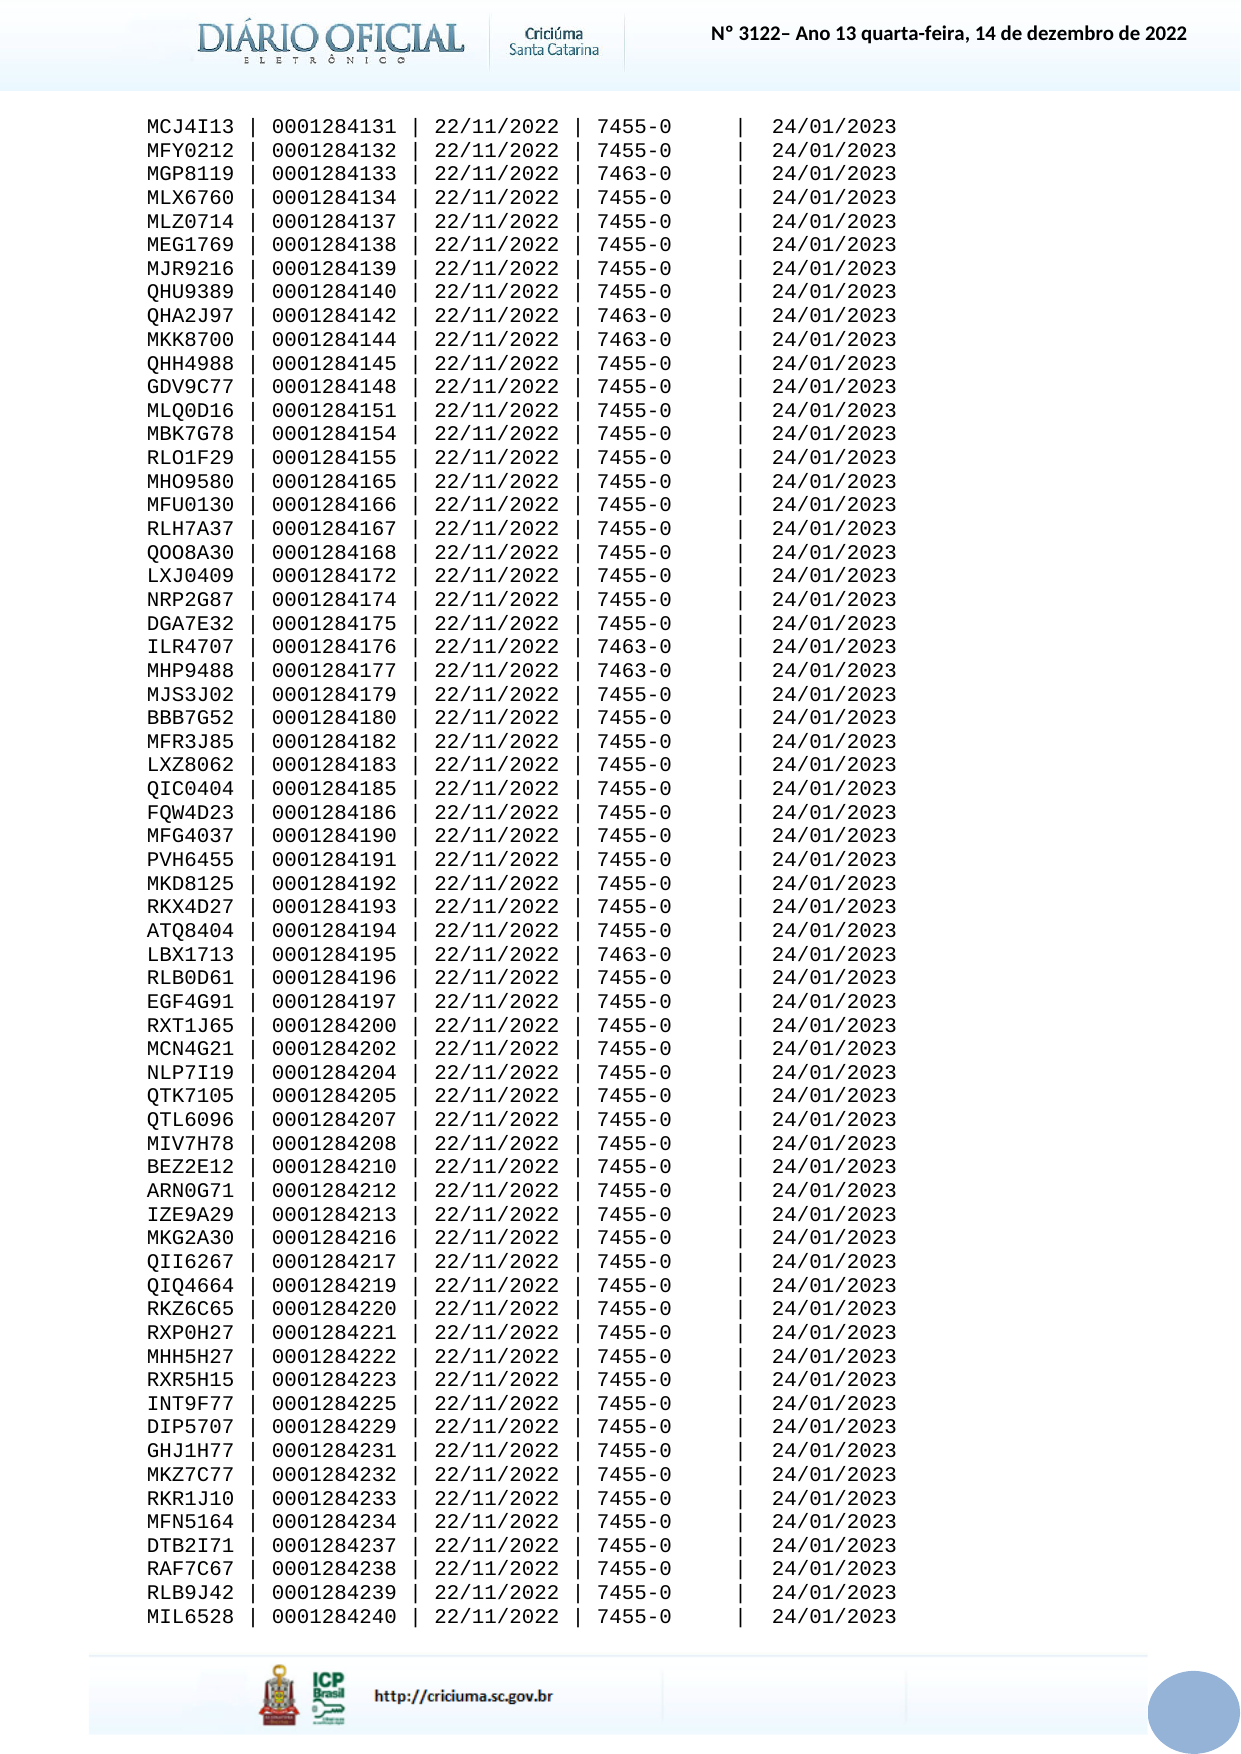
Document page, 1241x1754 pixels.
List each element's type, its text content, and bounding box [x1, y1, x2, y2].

text RLB9J42 | 0001284239 | 22/11/2022 | 7455-0 | 24/01/2023 [59, 1582, 1167, 1606]
text DTB2I71 | 0001284237 | 22/11/2022 | 7455-0 | 24/01/2023 [59, 1535, 1167, 1558]
text DGA7E32 | 0001284175 | 22/11/2022 | 7455-0 | 24/01/2023 [59, 613, 1167, 636]
text MHP9488 | 0001284177 | 22/11/2022 | 7463-0 | 24/01/2023 [59, 660, 1167, 683]
text MJS3J02 | 0001284179 | 22/11/2022 | 7455-0 | 24/01/2023 [59, 683, 1167, 707]
text RXR5H15 | 0001284223 | 22/11/2022 | 7455-0 | 24/01/2023 [59, 1369, 1167, 1393]
text FQW4D23 | 0001284186 | 22/11/2022 | 7455-0 | 24/01/2023 [59, 802, 1167, 825]
text ARN0G71 | 0001284212 | 22/11/2022 | 7455-0 | 24/01/2023 [59, 1180, 1167, 1204]
text QHU9389 | 0001284140 | 22/11/2022 | 7455-0 | 24/01/2023 [59, 282, 1167, 305]
text QHA2J97 | 0001284142 | 22/11/2022 | 7463-0 | 24/01/2023 [59, 305, 1167, 329]
text PVH6455 | 0001284191 | 22/11/2022 | 7455-0 | 24/01/2023 [59, 849, 1167, 873]
text RKX4D27 | 0001284193 | 22/11/2022 | 7455-0 | 24/01/2023 [59, 896, 1167, 920]
text MFG4037 | 0001284190 | 22/11/2022 | 7455-0 | 24/01/2023 [59, 825, 1167, 849]
text QII6267 | 0001284217 | 22/11/2022 | 7455-0 | 24/01/2023 [59, 1251, 1167, 1275]
text ATQ8404 | 0001284194 | 22/11/2022 | 7455-0 | 24/01/2023 [59, 920, 1167, 944]
text EGF4G91 | 0001284197 | 22/11/2022 | 7455-0 | 24/01/2023 [59, 991, 1167, 1014]
text RKR1J10 | 0001284233 | 22/11/2022 | 7455-0 | 24/01/2023 [59, 1487, 1167, 1511]
text GHJ1H77 | 0001284231 | 22/11/2022 | 7455-0 | 24/01/2023 [59, 1440, 1167, 1464]
text LXZ8062 | 0001284183 | 22/11/2022 | 7455-0 | 24/01/2023 [59, 754, 1167, 778]
text GDV9C77 | 0001284148 | 22/11/2022 | 7455-0 | 24/01/2023 [59, 376, 1167, 400]
text MLQ0D16 | 0001284151 | 22/11/2022 | 7455-0 | 24/01/2023 [59, 400, 1167, 423]
text MKK8700 | 0001284144 | 22/11/2022 | 7463-0 | 24/01/2023 [59, 329, 1167, 352]
text MKD8125 | 0001284192 | 22/11/2022 | 7455-0 | 24/01/2023 [59, 873, 1167, 896]
text MHO9580 | 0001284165 | 22/11/2022 | 7455-0 | 24/01/2023 [59, 471, 1167, 494]
text QTK7105 | 0001284205 | 22/11/2022 | 7455-0 | 24/01/2023 [59, 1086, 1167, 1109]
text RLO1F29 | 0001284155 | 22/11/2022 | 7455-0 | 24/01/2023 [59, 447, 1167, 471]
text MJR9216 | 0001284139 | 22/11/2022 | 7455-0 | 24/01/2023 [59, 258, 1167, 282]
text RLH7A37 | 0001284167 | 22/11/2022 | 7455-0 | 24/01/2023 [59, 518, 1167, 542]
text MCN4G21 | 0001284202 | 22/11/2022 | 7455-0 | 24/01/2023 [59, 1038, 1167, 1062]
text MCJ4I13 | 0001284131 | 22/11/2022 | 7455-0 | 24/01/2023 [59, 116, 1167, 140]
text MFN5164 | 0001284234 | 22/11/2022 | 7455-0 | 24/01/2023 [59, 1511, 1167, 1535]
text ILR4707 | 0001284176 | 22/11/2022 | 7463-0 | 24/01/2023 [59, 636, 1167, 660]
text IZE9A29 | 0001284213 | 22/11/2022 | 7455-0 | 24/01/2023 [59, 1204, 1167, 1227]
text MLZ0714 | 0001284137 | 22/11/2022 | 7455-0 | 24/01/2023 [59, 211, 1167, 234]
text MFU0130 | 0001284166 | 22/11/2022 | 7455-0 | 24/01/2023 [59, 494, 1167, 518]
text INT9F77 | 0001284225 | 22/11/2022 | 7455-0 | 24/01/2023 [59, 1393, 1167, 1417]
text QIC0404 | 0001284185 | 22/11/2022 | 7455-0 | 24/01/2023 [59, 778, 1167, 802]
text MKZ7C77 | 0001284232 | 22/11/2022 | 7455-0 | 24/01/2023 [59, 1464, 1167, 1487]
text MIV7H78 | 0001284208 | 22/11/2022 | 7455-0 | 24/01/2023 [59, 1133, 1167, 1156]
text QOO8A30 | 0001284168 | 22/11/2022 | 7455-0 | 24/01/2023 [59, 542, 1167, 565]
text BBB7G52 | 0001284180 | 22/11/2022 | 7455-0 | 24/01/2023 [59, 707, 1167, 731]
text NRP2G87 | 0001284174 | 22/11/2022 | 7455-0 | 24/01/2023 [59, 589, 1167, 613]
text RLB0D61 | 0001284196 | 22/11/2022 | 7455-0 | 24/01/2023 [59, 967, 1167, 991]
text QTL6096 | 0001284207 | 22/11/2022 | 7455-0 | 24/01/2023 [59, 1109, 1167, 1133]
text MFY0212 | 0001284132 | 22/11/2022 | 7455-0 | 24/01/2023 [59, 140, 1167, 163]
text MIL6528 | 0001284240 | 22/11/2022 | 7455-0 | 24/01/2023 [59, 1606, 1167, 1629]
text BEZ2E12 | 0001284210 | 22/11/2022 | 7455-0 | 24/01/2023 [59, 1156, 1167, 1180]
text LBX1713 | 0001284195 | 22/11/2022 | 7463-0 | 24/01/2023 [59, 944, 1167, 967]
text MEG1769 | 0001284138 | 22/11/2022 | 7455-0 | 24/01/2023 [59, 234, 1167, 258]
text QHH4988 | 0001284145 | 22/11/2022 | 7455-0 | 24/01/2023 [59, 352, 1167, 376]
text LXJ0409 | 0001284172 | 22/11/2022 | 7455-0 | 24/01/2023 [59, 565, 1167, 589]
text RAF7C67 | 0001284238 | 22/11/2022 | 7455-0 | 24/01/2023 [59, 1558, 1167, 1582]
text QIQ4664 | 0001284219 | 22/11/2022 | 7455-0 | 24/01/2023 [59, 1275, 1167, 1298]
text RKZ6C65 | 0001284220 | 22/11/2022 | 7455-0 | 24/01/2023 [59, 1298, 1167, 1322]
text MFR3J85 | 0001284182 | 22/11/2022 | 7455-0 | 24/01/2023 [59, 731, 1167, 754]
text MBK7G78 | 0001284154 | 22/11/2022 | 7455-0 | 24/01/2023 [59, 423, 1167, 447]
text MHH5H27 | 0001284222 | 22/11/2022 | 7455-0 | 24/01/2023 [59, 1346, 1167, 1369]
text NLP7I19 | 0001284204 | 22/11/2022 | 7455-0 | 24/01/2023 [59, 1062, 1167, 1086]
text RXP0H27 | 0001284221 | 22/11/2022 | 7455-0 | 24/01/2023 [59, 1322, 1167, 1346]
text MLX6760 | 0001284134 | 22/11/2022 | 7455-0 | 24/01/2023 [59, 187, 1167, 211]
text DIP5707 | 0001284229 | 22/11/2022 | 7455-0 | 24/01/2023 [59, 1417, 1167, 1440]
text RXT1J65 | 0001284200 | 22/11/2022 | 7455-0 | 24/01/2023 [59, 1014, 1167, 1038]
text MKG2A30 | 0001284216 | 22/11/2022 | 7455-0 | 24/01/2023 [59, 1227, 1167, 1251]
text MGP8119 | 0001284133 | 22/11/2022 | 7463-0 | 24/01/2023 [59, 163, 1167, 187]
